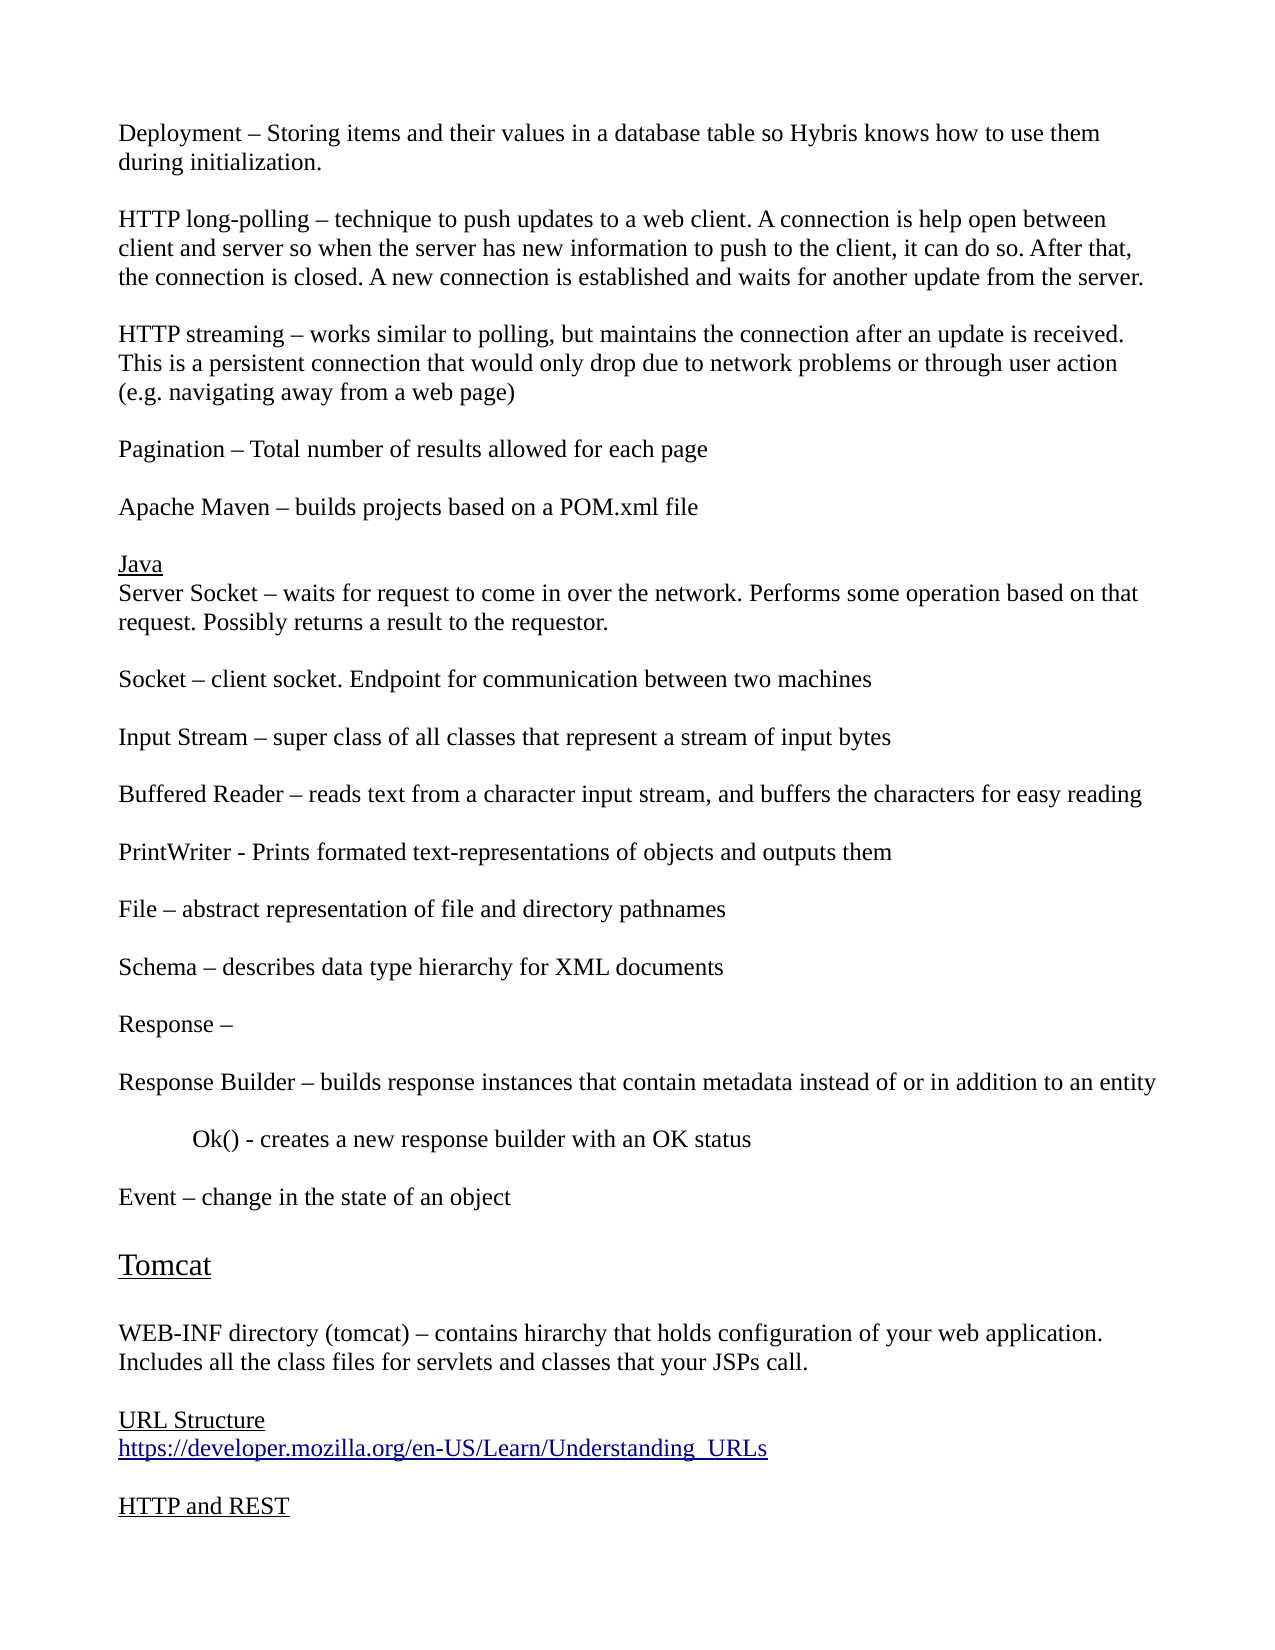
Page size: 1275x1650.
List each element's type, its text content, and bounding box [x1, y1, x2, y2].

text Ok() - creates a new response builder with an OK status [118, 1124, 1157, 1153]
text Deployment – Storing items and their values in a database table so Hybris knows how to use them during initialization. [118, 118, 1157, 176]
text https://developer.mozilla.org/en-US/Learn/Understanding_URLs [118, 1433, 1157, 1462]
text HTTP long-polling – technique to push updates to a web client. A connection is help open between client and server so when the server has new information to push to the client, it can do so. After that, the connection is closed. A new connection is established and waits for another update from the server. [118, 204, 1157, 291]
text Buffered Reader – reads text from a character input stream, and buffers the characters for easy reading [118, 779, 1157, 808]
text File – abstract representation of file and directory pathnames [118, 894, 1157, 923]
text Apache Maven – builds projects based on a POM.xml file [118, 492, 1157, 521]
text Server Socket – waits for request to come in over the network. Performs some operation based on that request. Possibly returns a result to the requestor. [118, 578, 1157, 636]
text URL Structure [118, 1405, 1157, 1433]
text Response – [118, 1009, 1157, 1038]
text HTTP and REST [118, 1491, 1157, 1520]
text Schema – describes data type hierarchy for XML documents [118, 952, 1157, 981]
text Pagination – Total number of results allowed for each page [118, 434, 1157, 463]
text Tomcat [118, 1247, 1157, 1282]
text Java [118, 549, 1157, 578]
text WEB-INF directory (tomcat) – contains hirarchy that holds configuration of your web application. Includes all the class files for servlets and classes that your JSPs call. [118, 1318, 1157, 1376]
text Event – change in the state of an object [118, 1182, 1157, 1211]
text HTTP streaming – works similar to polling, but maintains the connection after an update is received. This is a persistent connection that would only drop due to network problems or through user action (e.g. navigating away from a web page) [118, 319, 1157, 406]
text Input Stream – super class of all classes that represent a stream of input bytes [118, 722, 1157, 751]
text Socket – client socket. Endpoint for communication between two machines [118, 664, 1157, 693]
text Response Builder – builds response instances that contain metadata instead of or in addition to an entity [118, 1067, 1157, 1096]
text PrintWriter - Prints formated text-representations of objects and outputs them [118, 837, 1157, 866]
